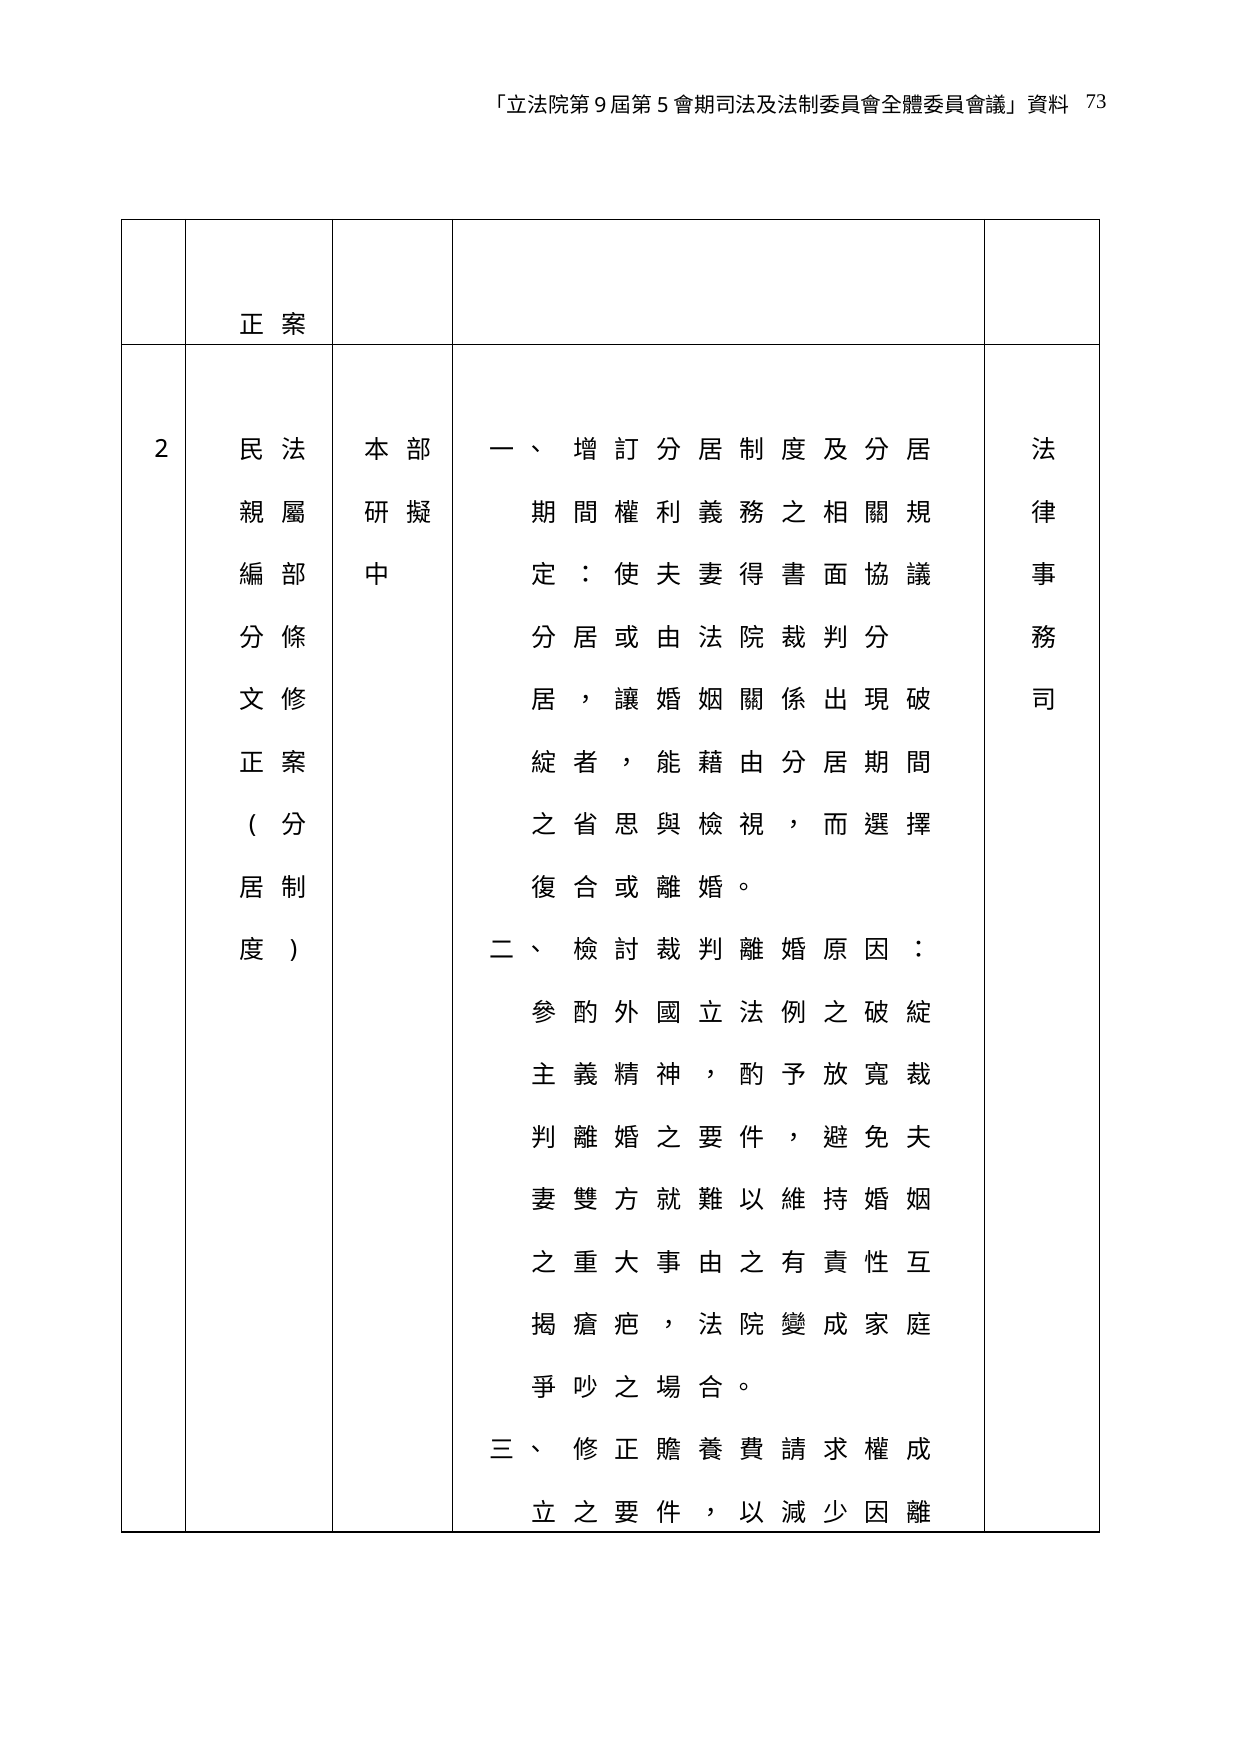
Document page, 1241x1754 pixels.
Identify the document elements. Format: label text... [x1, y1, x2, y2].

table_cell [985, 220, 1099, 344]
table_cell 正案 [186, 220, 332, 344]
table_cell [122, 220, 185, 344]
table_cell 法律 事務司 [985, 345, 1099, 1531]
table_cell 2 [122, 345, 185, 1531]
table_cell [453, 220, 984, 344]
table_cell 一、增訂分居制度及分居期間權利義務之相關規定：使夫妻得書面協議分居或由法院裁判分居，讓婚姻關係出現破綻者，能藉由分居期間之省思與檢視，而選擇復合或離婚。 二、檢討裁判離婚原因：參酌外國立法例之破綻主義精神，酌予放寬裁判離婚之要件，避免夫妻雙方就難以維持婚姻之重大事由之有責性互揭瘡疤，法院變成家庭爭吵之場合。 三、修正贍養費請求權成立之要件，以減少因離 [453, 345, 984, 1531]
table_cell 本部 研擬中 [333, 345, 452, 1531]
table_cell 民法親屬編部分條文修正案(分居制度) [186, 345, 332, 1531]
table_cell [333, 220, 452, 344]
